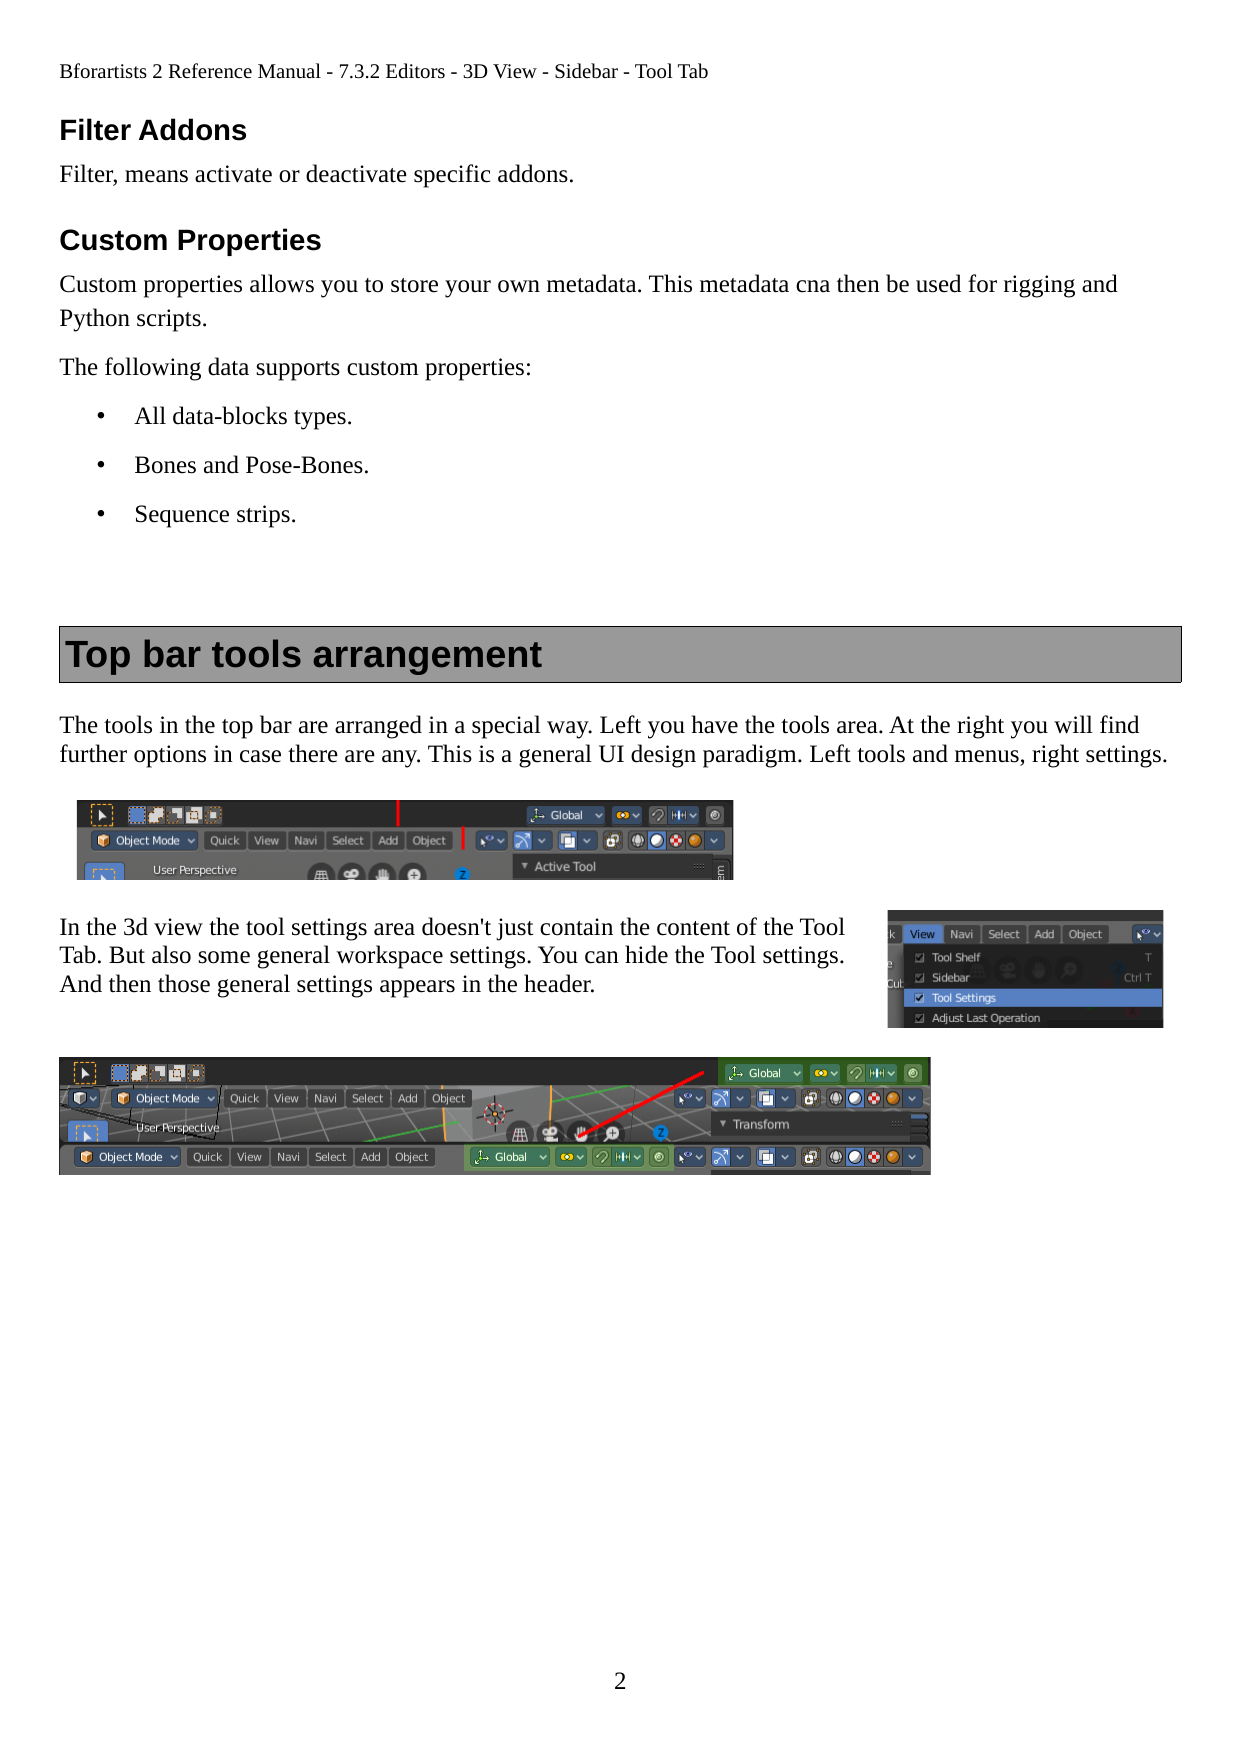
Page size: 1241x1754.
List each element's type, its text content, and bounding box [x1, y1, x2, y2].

subtitle Custom Properties [59, 222, 1181, 256]
table_header Top bar tools arrangement [60, 627, 1181, 682]
picture [76, 800, 734, 880]
subtitle Filter Addons [59, 113, 1181, 146]
picture [59, 1057, 931, 1175]
text Filter, means activate or deactivate specific addons. [59, 159, 1181, 188]
picture [887, 910, 1164, 1028]
list Bones and Pose-Bones. [97, 450, 1181, 479]
list Sequence strips. [97, 499, 1181, 528]
text Custom properties allows you to store your own metadata. This metadata cna then be used for rigging and Python scripts. [59, 269, 1181, 332]
text The tools in the top bar are arranged in a special way. Left you have the tools area. At the right you will find further options in case there are any. This is a general UI design paradigm. Left tools and menus, right settings. [59, 710, 1181, 768]
text In the 3d view the tool settings area doesn't just contain the content of the Tool Tab. But also some general workspace settings. You can hide the Tool settings. And then those general settings appears in the header. [59, 912, 887, 998]
list All data-blocks types. [97, 401, 1181, 430]
text The following data supports custom properties: [59, 352, 1181, 381]
